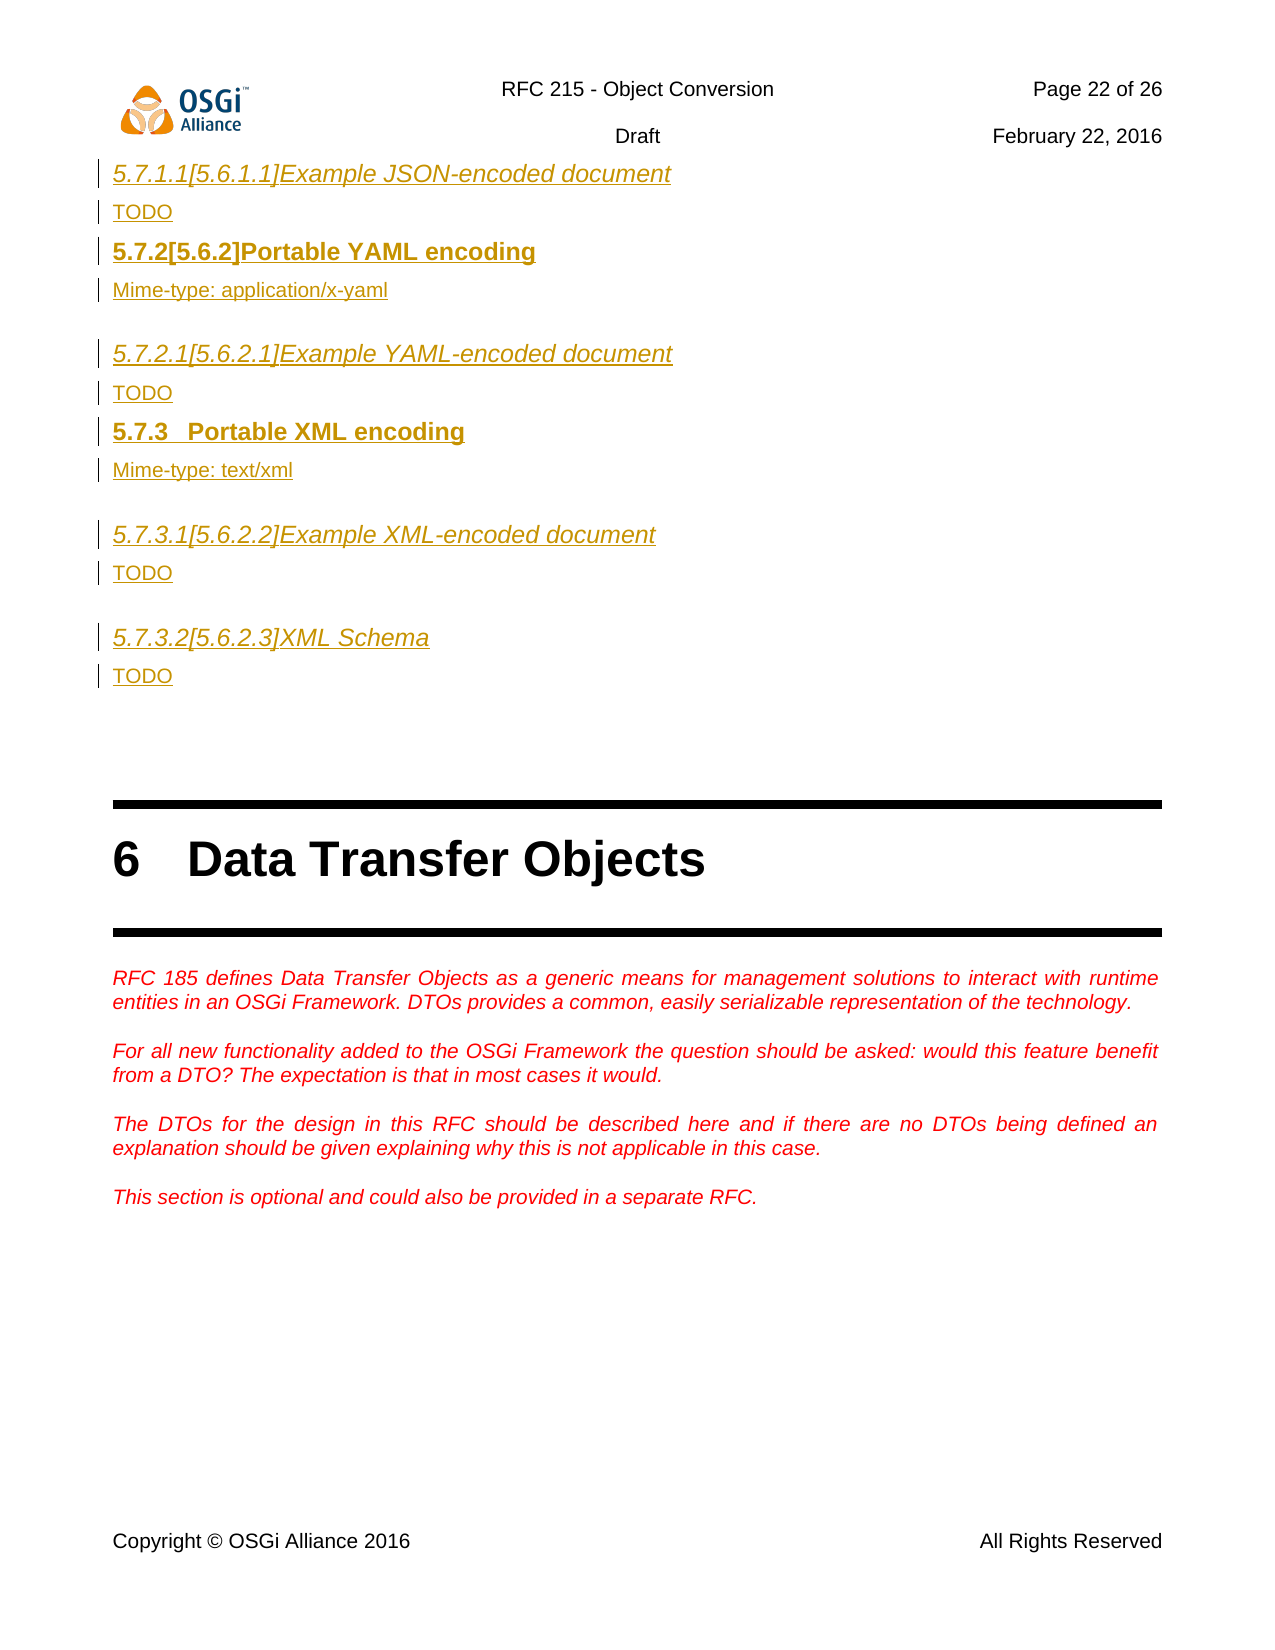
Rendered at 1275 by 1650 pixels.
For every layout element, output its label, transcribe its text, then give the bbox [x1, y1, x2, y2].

text This section is optional and could also be provided in a separate RFC. [112, 1185, 1162, 1209]
subtitle Example JSON-encoded document [112, 159, 1162, 188]
text RFC 185 defines Data Transfer Objects as a generic means for management solutions to interact with runtime entities in an OSGi Framework. DTOs provides a common, easily serializable representation of the technology. [112, 966, 1162, 1014]
text The DTOs for the design in this RFC should be described here and if there are no DTOs being defined an explanation should be given explaining why this is not applicable in this case. [112, 1112, 1162, 1160]
text TODO [112, 381, 1162, 404]
text TODO [112, 200, 1162, 224]
text Mime-type: text/xml [112, 458, 1162, 482]
subtitle Portable XML encoding [112, 417, 1162, 446]
subtitle Portable YAML encoding [112, 237, 1162, 265]
text TODO [112, 561, 1162, 585]
subtitle Example YAML-encoded document [112, 339, 1162, 368]
subtitle Data Transfer Objects [112, 801, 1162, 937]
text Mime-type: application/x-yaml [112, 278, 1162, 302]
subtitle XML Schema [112, 622, 1162, 651]
text For all new functionality added to the OSGi Framework the question should be asked: would this feature benefit from a DTO? The expectation is that in most cases it would. [112, 1039, 1162, 1087]
subtitle Example XML-encoded document [112, 520, 1162, 548]
text TODO [112, 664, 1162, 688]
picture [113, 78, 257, 142]
